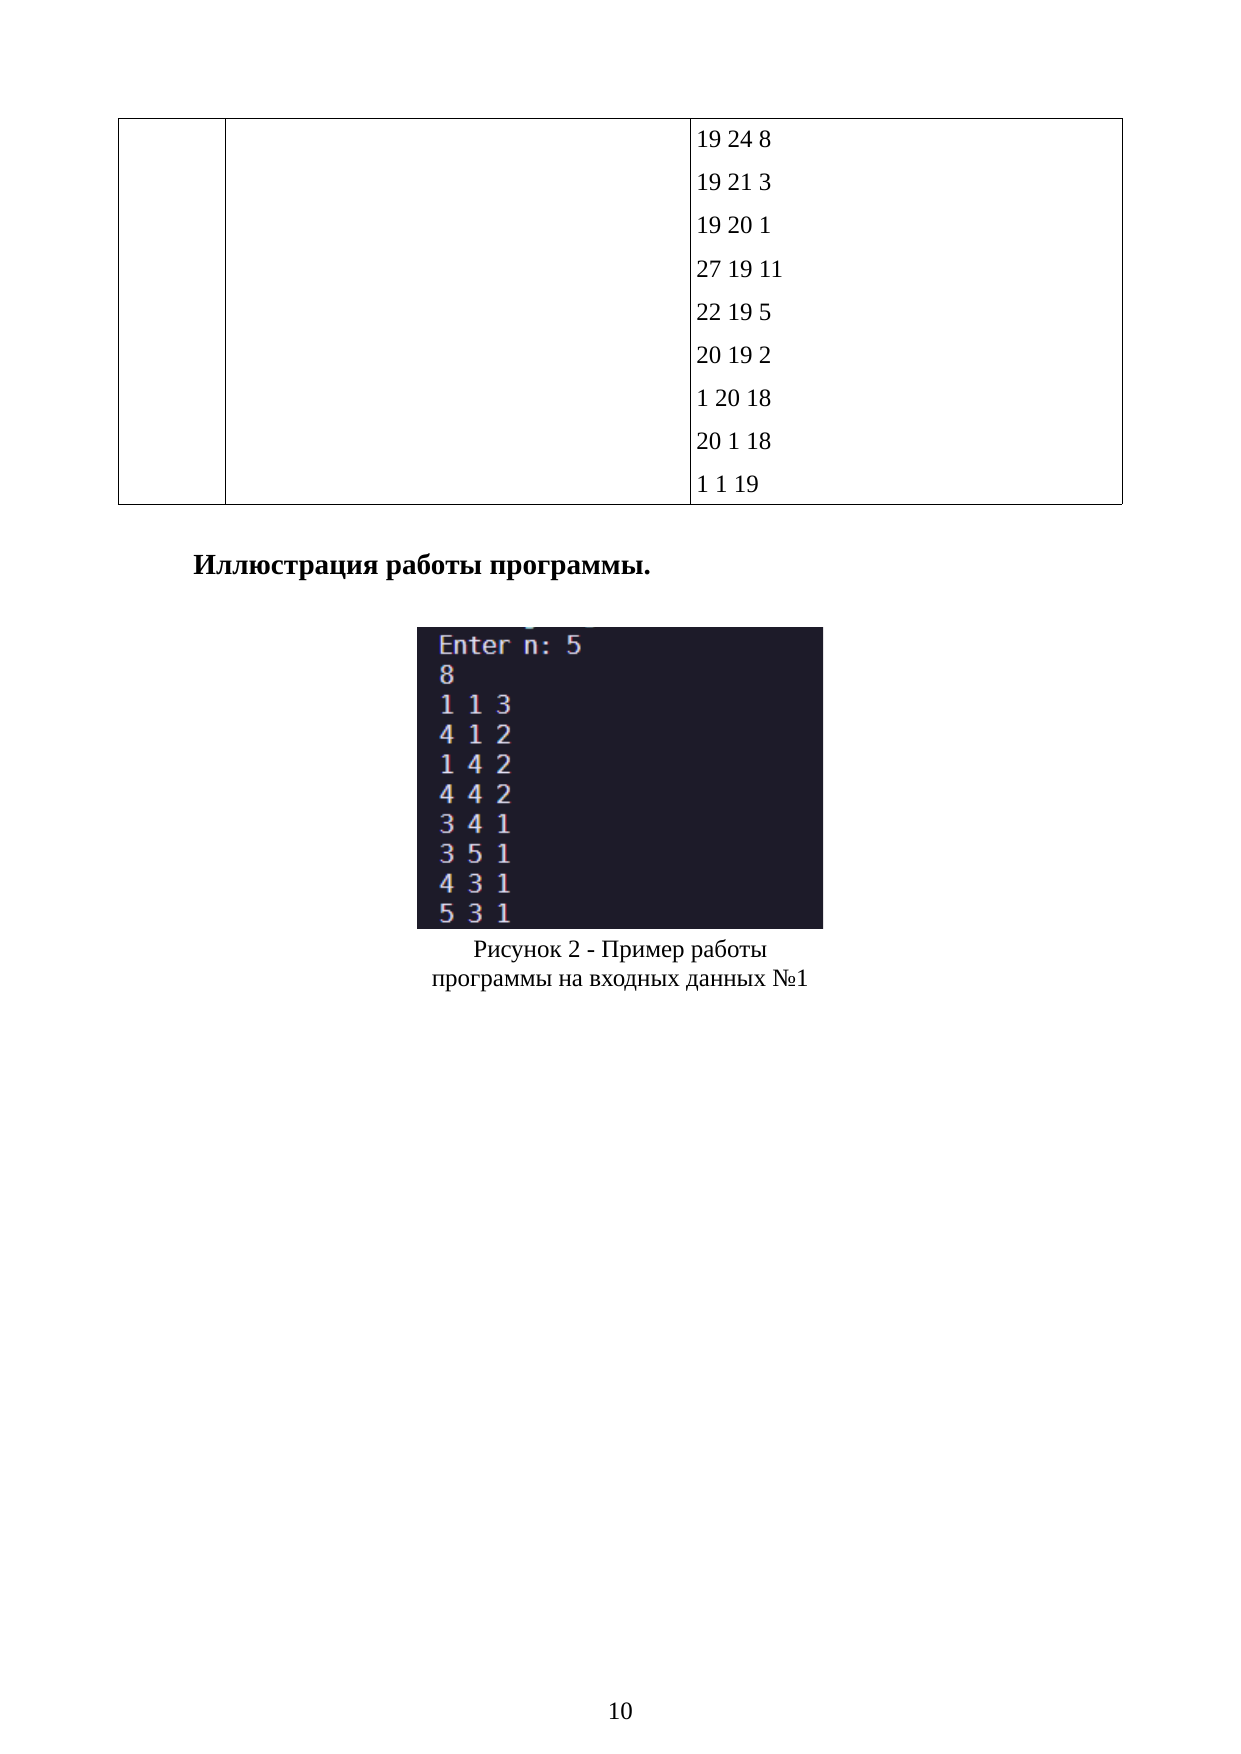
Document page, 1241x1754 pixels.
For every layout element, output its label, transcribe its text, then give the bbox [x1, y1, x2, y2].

picture [417, 627, 824, 929]
text Иллюстрация работы программы. [118, 547, 1122, 581]
table_cell [119, 119, 225, 504]
table_cell [226, 119, 690, 504]
text Рисунок 2 - Пример работы программы на входных данных №1 [417, 929, 823, 992]
table_cell 19 24 8 19 21 3 19 20 1 27 19 11 22 19 5 20 19 2 1 20 18 20 1 18 1 1 19 [691, 119, 1122, 504]
